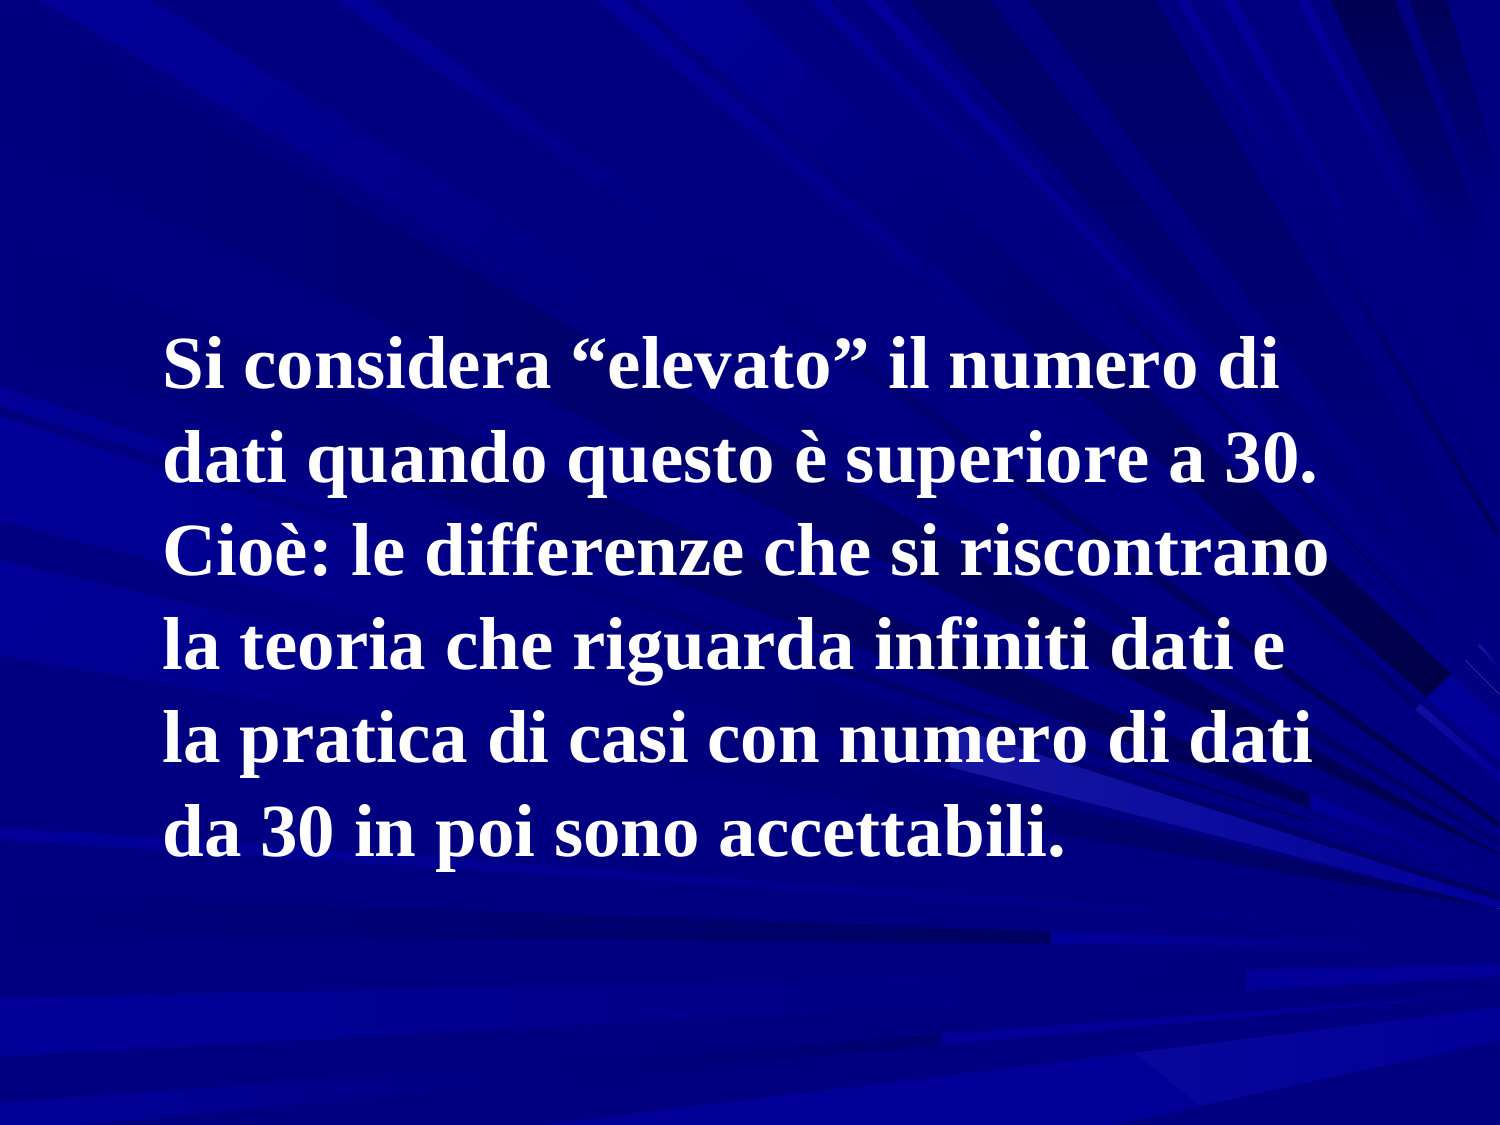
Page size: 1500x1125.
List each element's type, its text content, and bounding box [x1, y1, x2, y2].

text_box Si considera “elevato” il numero di dati quando questo è superiore a 30. Cioè: le differenze che si riscontrano la teoria che riguarda infiniti dati e la pratica di casi con numero di dati da 30 in poi sono accettabili. [147, 302, 1353, 880]
